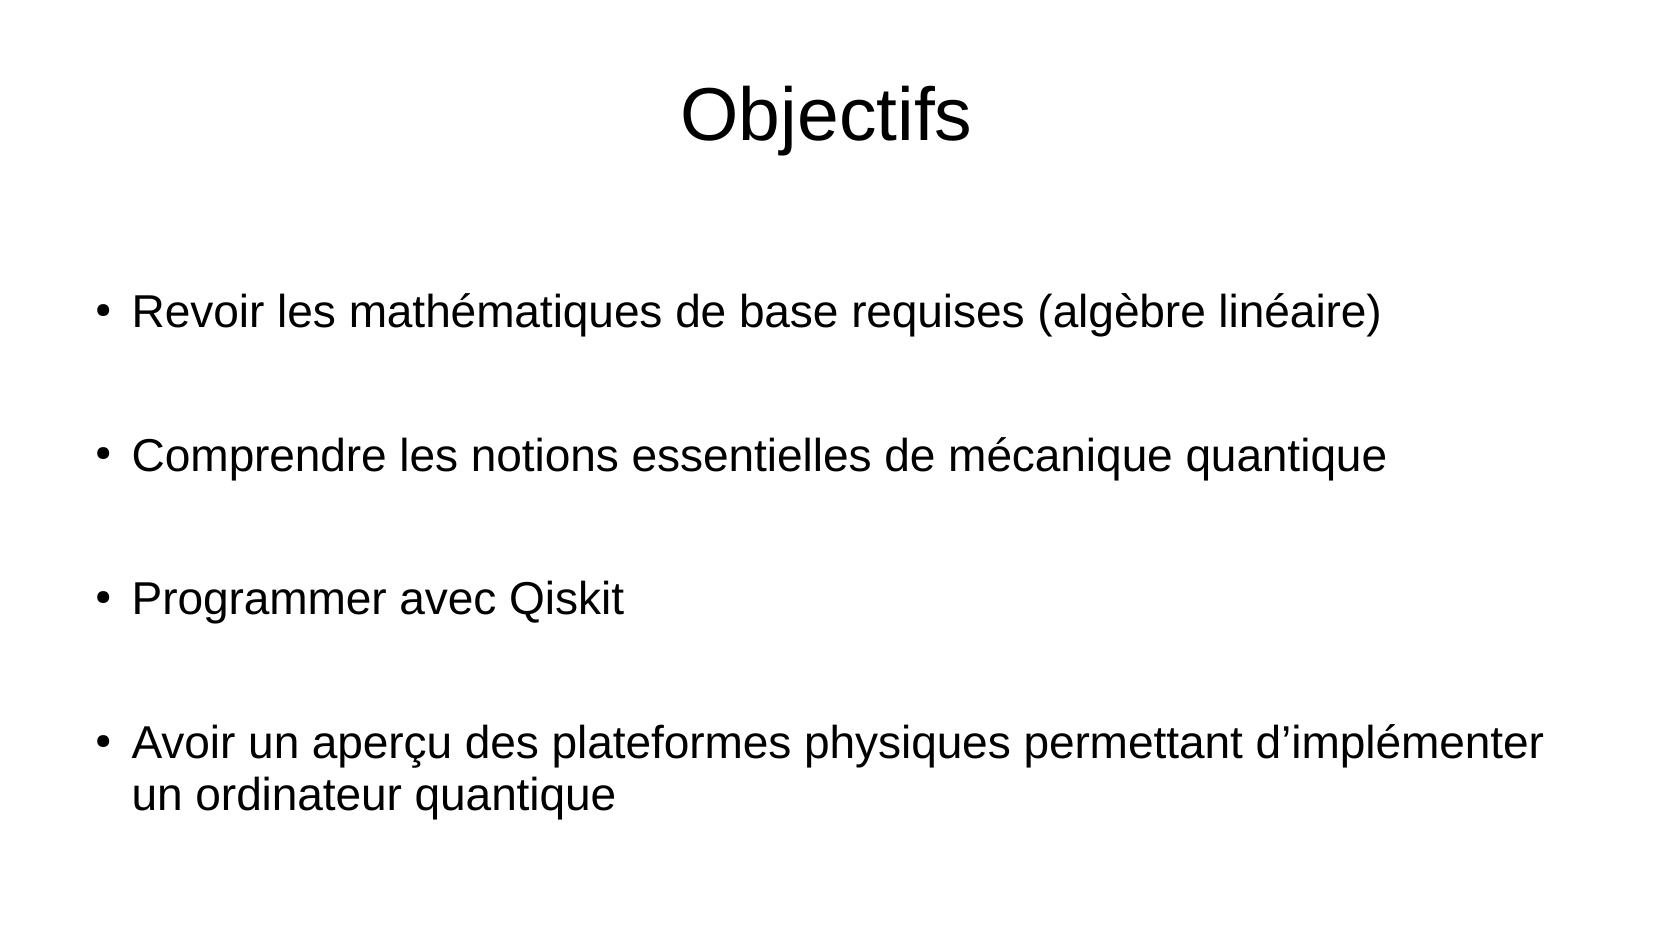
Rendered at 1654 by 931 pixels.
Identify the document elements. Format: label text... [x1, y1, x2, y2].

title Objectifs [82, 37, 1571, 193]
list Revoir les mathématiques de base requises (algèbre linéaire) Comprendre les notions essentielles de mécanique quantique Programmer avec Qiskit Avoir un aperçu des plateformes physiques permettant d’implémenter un ordinateur quantique [82, 285, 1571, 826]
